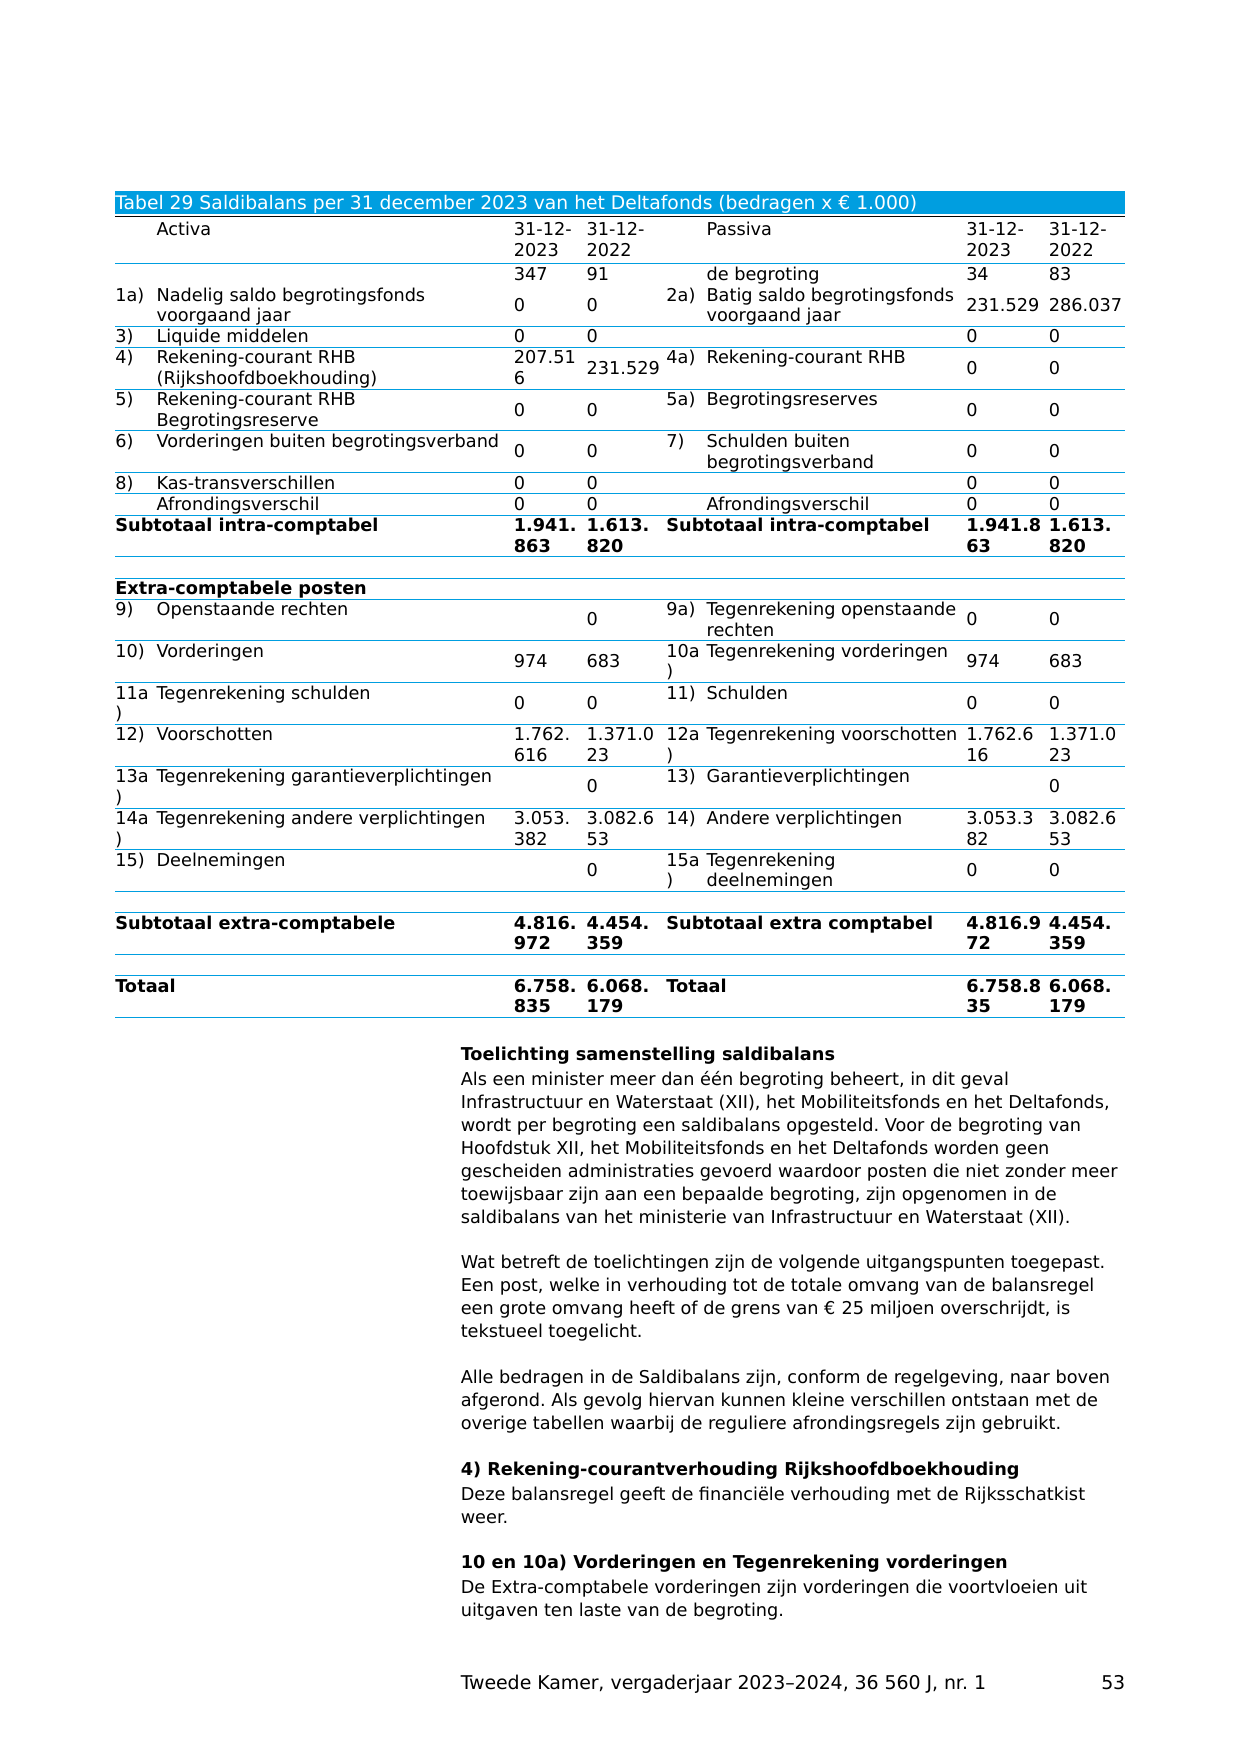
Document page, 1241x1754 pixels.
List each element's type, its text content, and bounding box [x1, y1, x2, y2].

table_cell 0 [963, 431, 1046, 472]
table_cell Passiva [704, 217, 963, 263]
table_cell 0 [963, 683, 1046, 724]
table_cell Tegenrekening openstaande rechten [704, 600, 963, 640]
table_cell 0 [1046, 390, 1125, 430]
table_cell [963, 557, 1046, 577]
table_cell 0 [584, 431, 663, 472]
table_cell 13) [663, 767, 703, 807]
table_cell [704, 892, 963, 912]
table_cell 0 [511, 473, 583, 493]
table_cell [154, 892, 511, 912]
table_cell 14) [663, 809, 703, 849]
table_cell [115, 264, 153, 284]
table_cell 34 [963, 264, 1046, 284]
table_cell 12) [115, 725, 153, 766]
table_cell 0 [584, 473, 663, 493]
table_cell 0 [1046, 850, 1125, 891]
table_cell Nadelig saldo begrotingsfonds voorgaand jaar [154, 285, 511, 326]
table_cell 9a) [663, 600, 703, 640]
table_cell 0 [963, 327, 1046, 347]
table_cell [963, 892, 1046, 912]
table_cell [663, 579, 963, 598]
table_cell 0 [511, 683, 583, 724]
table_cell [511, 557, 583, 577]
table_cell [584, 557, 663, 577]
table_cell 0 [584, 327, 663, 347]
table_cell 0 [511, 390, 583, 430]
table_cell 1.941.863 [511, 516, 583, 556]
table_cell 0 [584, 683, 663, 724]
table_cell 0 [584, 850, 663, 891]
table_cell 83 [1046, 264, 1125, 284]
table_cell Schulden [704, 683, 963, 724]
table_cell Tegenrekening schulden [154, 683, 511, 724]
table_cell 8) [115, 473, 153, 493]
table_cell 6.068.179 [1046, 976, 1125, 1017]
table_cell [663, 494, 703, 514]
table_cell 0 [584, 390, 663, 430]
table_cell Voorschotten [154, 725, 511, 766]
table_cell 4a) [663, 348, 703, 389]
table_cell 0 [1046, 473, 1125, 493]
table_cell 1.371.023 [1046, 725, 1125, 766]
text Toelichting samenstelling saldibalans [461, 1042, 1125, 1065]
table_cell Subtotaal extra comptabel [663, 913, 963, 954]
table_cell [154, 264, 511, 284]
table_cell Extra-comptabele posten [115, 579, 663, 598]
table_cell 31-12-2022 [1046, 217, 1125, 263]
table_cell [704, 327, 963, 347]
table_cell [963, 955, 1046, 975]
table_cell 4.454.359 [1046, 913, 1125, 954]
table_cell 3.053.382 [963, 809, 1046, 849]
table_cell [663, 327, 703, 347]
table_cell 974 [511, 641, 583, 682]
text Deze balansregel geeft de financiële verhouding met de Rijksschatkist weer. [461, 1482, 1125, 1528]
table_cell 4.816.972 [511, 913, 583, 954]
table_cell 7) [663, 431, 703, 472]
table_cell 4.816.972 [963, 913, 1046, 954]
table_cell 0 [584, 767, 663, 807]
table_cell Rekening-courant RHB (Rijkshoofdboekhouding) [154, 348, 511, 389]
table_cell [704, 557, 963, 577]
table_cell 6.758.835 [511, 976, 583, 1017]
table_cell Subtotaal extra-comptabele [115, 913, 511, 954]
table_cell [154, 557, 511, 577]
table_cell [963, 579, 1046, 598]
table_cell 1.613.820 [1046, 516, 1125, 556]
table_cell 31-12-2023 [963, 217, 1046, 263]
table_cell 1.613.820 [584, 516, 663, 556]
table_cell Andere verplichtingen [704, 809, 963, 849]
table_cell 11) [663, 683, 703, 724]
table_cell 683 [1046, 641, 1125, 682]
table_cell 3) [115, 327, 153, 347]
table_cell 5a) [663, 390, 703, 430]
table_cell Afrondingsverschil [704, 494, 963, 514]
table_cell 0 [963, 348, 1046, 389]
table_cell 0 [511, 285, 583, 326]
table_cell [154, 955, 703, 975]
table_cell Schulden buiten begrotingsverband [704, 431, 963, 472]
table_cell Openstaande rechten [154, 600, 511, 640]
table_cell 347 [511, 264, 583, 284]
table_cell [115, 955, 153, 975]
table_cell Activa [154, 217, 511, 263]
table_cell 10a) [663, 641, 703, 682]
table_cell 6) [115, 431, 153, 472]
table_cell Subtotaal intra-comptabel [663, 516, 963, 556]
table_cell 1a) [115, 285, 153, 326]
table_cell 0 [1046, 431, 1125, 472]
table_cell 3.053.382 [511, 809, 583, 849]
table_cell 286.037 [1046, 285, 1125, 326]
table_cell 91 [584, 264, 663, 284]
table_cell 974 [963, 641, 1046, 682]
table_cell 9) [115, 600, 153, 640]
table_cell 0 [1046, 767, 1125, 807]
table_cell 15) [115, 850, 153, 891]
table_cell 5) [115, 390, 153, 430]
table_cell 4) [115, 348, 153, 389]
table_cell [663, 264, 703, 284]
table_cell 0 [584, 600, 663, 640]
text 4) Rekening-courantverhouding Rijkshoofdboekhouding [461, 1457, 1125, 1480]
table_cell 13a) [115, 767, 153, 807]
table_cell 1.762.616 [963, 725, 1046, 766]
table_cell [663, 557, 703, 577]
table_cell [511, 892, 583, 912]
table_cell 0 [1046, 600, 1125, 640]
table_cell 207.516 [511, 348, 583, 389]
table_cell [663, 217, 703, 263]
table_cell [584, 892, 663, 912]
table_cell de begroting [704, 264, 963, 284]
table_cell 3.082.653 [584, 809, 663, 849]
text 10 en 10a) Vorderingen en Tegenrekening vorderingen [461, 1551, 1125, 1573]
table_cell Rekening-courant RHB [704, 348, 963, 389]
table_cell [115, 217, 153, 263]
table_cell Afrondingsverschil [154, 494, 511, 514]
table_cell Tegenrekening garantieverplichtingen [154, 767, 511, 807]
table_cell 2a) [663, 285, 703, 326]
table_cell [1046, 557, 1125, 577]
table_cell Liquide middelen [154, 327, 511, 347]
table_cell 0 [963, 850, 1046, 891]
table_cell 0 [963, 473, 1046, 493]
table_cell 14a) [115, 809, 153, 849]
table_cell Kas-transverschillen [154, 473, 511, 493]
table_cell [115, 557, 153, 577]
table_cell 0 [1046, 327, 1125, 347]
table_cell [663, 473, 703, 493]
table_cell [704, 955, 963, 975]
table_cell 4.454.359 [584, 913, 663, 954]
table_cell Totaal [663, 976, 963, 1017]
table_cell 6.758.835 [963, 976, 1046, 1017]
table_cell [663, 892, 703, 912]
table_cell [963, 767, 1046, 807]
table_cell [1046, 892, 1125, 912]
table_cell Batig saldo begrotingsfonds voorgaand jaar [704, 285, 963, 326]
table_cell [511, 767, 583, 807]
table_cell 0 [963, 390, 1046, 430]
table_cell Tegenrekening vorderingen [704, 641, 963, 682]
table_cell 0 [963, 600, 1046, 640]
text De Extra-comptabele vorderingen zijn vorderingen die voortvloeien uit uitgaven ten laste van de begroting. [461, 1576, 1125, 1621]
table_cell [511, 850, 583, 891]
table_cell 683 [584, 641, 663, 682]
table_cell Vorderingen [154, 641, 511, 682]
table_cell [1046, 955, 1125, 975]
text Als een minister meer dan één begroting beheert, in dit geval Infrastructuur en Waterstaat (XII), het Mobiliteitsfonds en het Deltafonds, wordt per begroting een saldibalans opgesteld. Voor de begroting van Hoofdstuk XII, het Mobiliteitsfonds en het Deltafonds worden geen gescheiden administraties gevoerd waardoor posten die niet zonder meer toewijsbaar zijn aan een bepaalde begroting, zijn opgenomen in de saldibalans van het ministerie van Infrastructuur en Waterstaat (XII). [461, 1067, 1125, 1228]
table_cell Rekening-courant RHB Begrotingsreserve [154, 390, 511, 430]
table_cell 15a) [663, 850, 703, 891]
table_cell Subtotaal intra-comptabel [115, 516, 511, 556]
table_cell 1.762.616 [511, 725, 583, 766]
table_cell 31-12-2022 [584, 217, 663, 263]
table_cell 0 [584, 285, 663, 326]
text Alle bedragen in de Saldibalans zijn, conform de regelgeving, naar boven afgerond. Als gevolg hiervan kunnen kleine verschillen ontstaan met de overige tabellen waarbij de reguliere afrondingsregels zijn gebruikt. [461, 1365, 1125, 1434]
table_cell 3.082.653 [1046, 809, 1125, 849]
table_cell 12a) [663, 725, 703, 766]
table_cell 1.371.023 [584, 725, 663, 766]
table_cell 0 [511, 494, 583, 514]
table_cell Begrotingsreserves [704, 390, 963, 430]
table_cell 31-12-2023 [511, 217, 583, 263]
table_cell [704, 473, 963, 493]
table_cell 0 [511, 431, 583, 472]
table_cell 10) [115, 641, 153, 682]
table_cell [115, 494, 153, 514]
table_cell [511, 600, 583, 640]
table_cell Tegenrekening andere verplichtingen [154, 809, 511, 849]
table_cell 6.068.179 [584, 976, 663, 1017]
table_cell [1046, 579, 1125, 598]
table_cell [115, 892, 153, 912]
table_cell Garantieverplichtingen [704, 767, 963, 807]
table_cell Tegenrekening deelnemingen [704, 850, 963, 891]
table_cell 0 [1046, 494, 1125, 514]
table_cell 0 [1046, 348, 1125, 389]
table_cell 1.941.863 [963, 516, 1046, 556]
table_cell 11a) [115, 683, 153, 724]
table_cell 0 [511, 327, 583, 347]
table_cell 231.529 [584, 348, 663, 389]
table_cell 0 [584, 494, 663, 514]
table_cell Deelnemingen [154, 850, 511, 891]
table_cell 231.529 [963, 285, 1046, 326]
table_cell 0 [963, 494, 1046, 514]
table_cell 0 [1046, 683, 1125, 724]
text Wat betreft de toelichtingen zijn de volgende uitgangspunten toegepast. Een post, welke in verhouding tot de totale omvang van de balansregel een grote omvang heeft of de grens van € 25 miljoen overschrijdt, is tekstueel toegelicht. [461, 1251, 1125, 1342]
table_cell Vorderingen buiten begrotingsverband [154, 431, 511, 472]
table_cell Tegenrekening voorschotten [704, 725, 963, 766]
table_cell Totaal [115, 976, 511, 1017]
